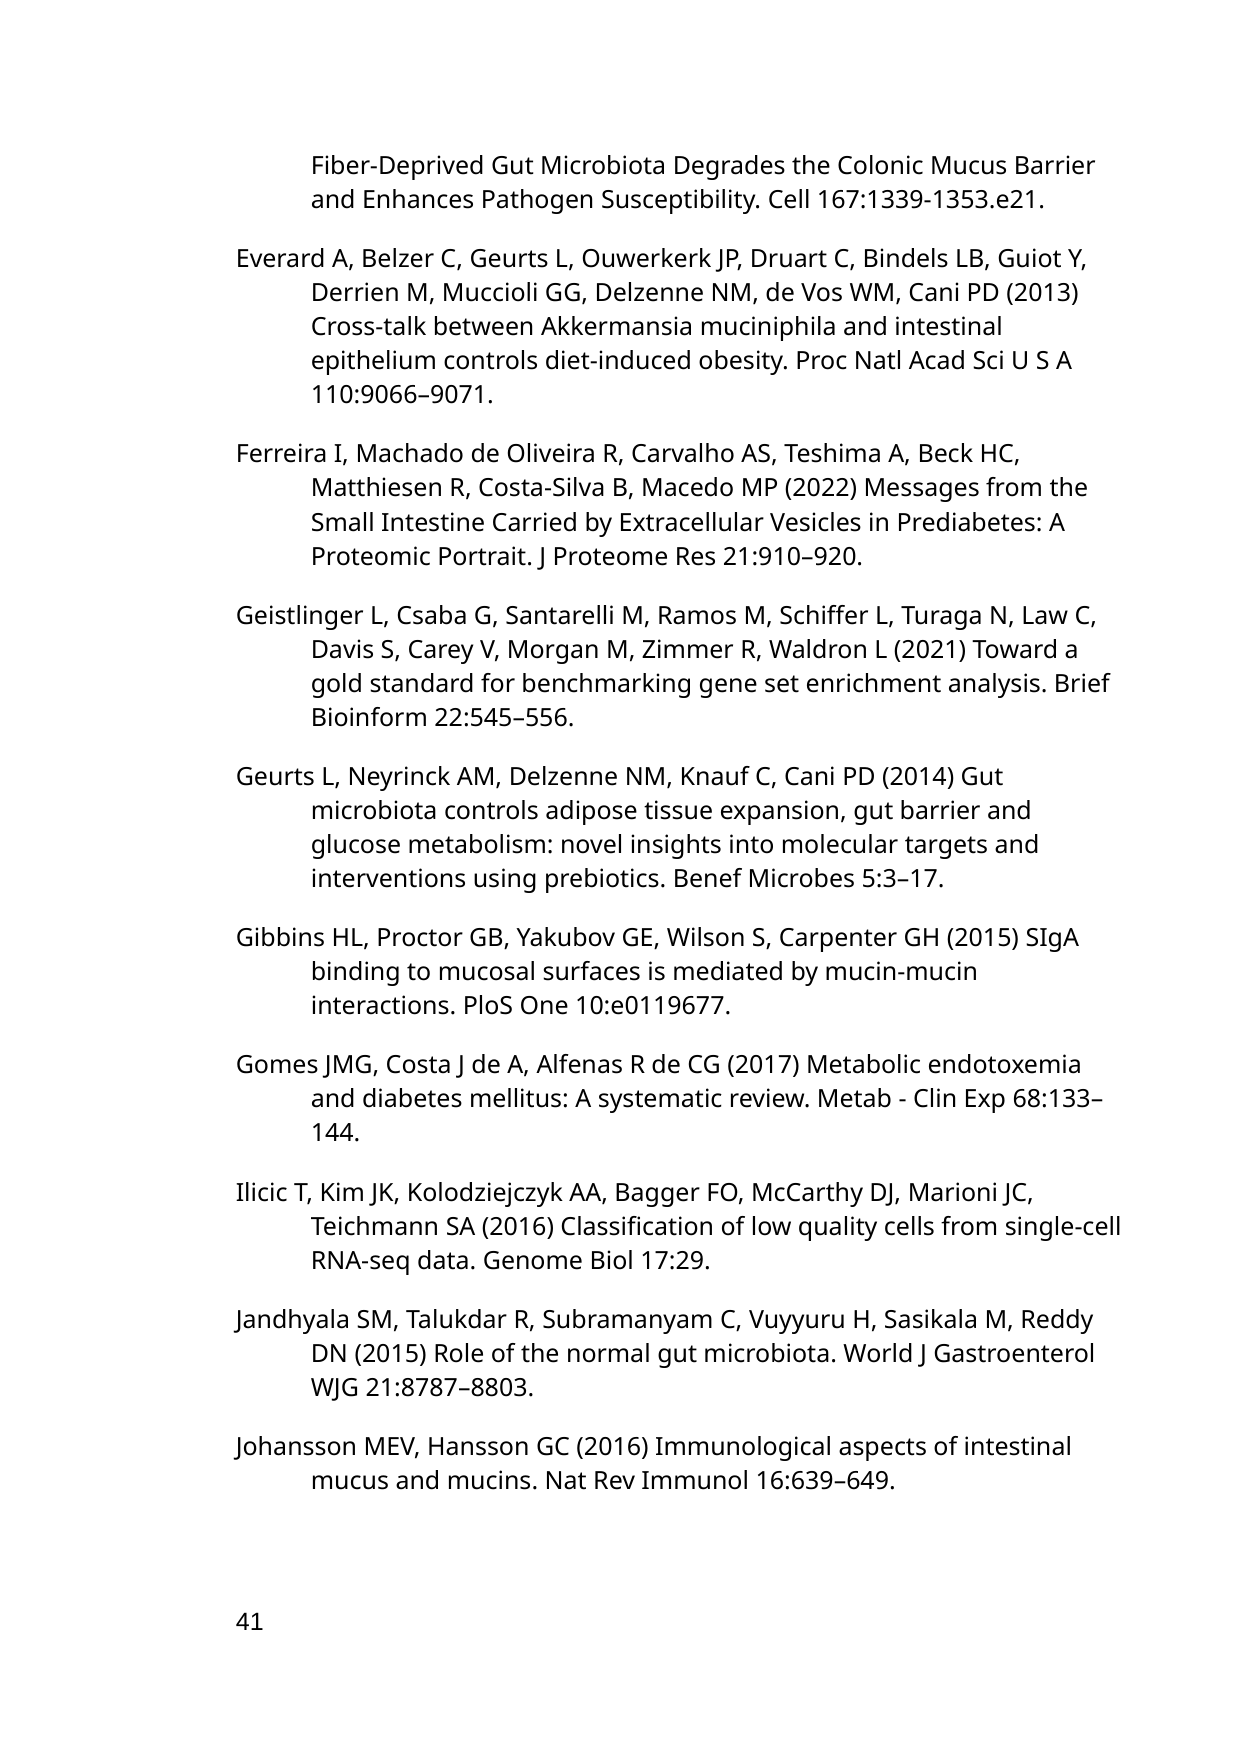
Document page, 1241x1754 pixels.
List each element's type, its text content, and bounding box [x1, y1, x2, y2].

text Geistlinger L, Csaba G, Santarelli M, Ramos M, Schiffer L, Turaga N, Law C, Davis S, Carey V, Morgan M, Zimmer R, Waldron L (2021) Toward a gold standard for benchmarking gene set enrichment analysis. Brief Bioinform 22:545–556. [236, 597, 1122, 733]
text Jandhyala SM, Talukdar R, Subramanyam C, Vuyyuru H, Sasikala M, Reddy DN (2015) Role of the normal gut microbiota. World J Gastroenterol WJG 21:8787–8803. [236, 1301, 1122, 1403]
text Johansson MEV, Hansson GC (2016) Immunological aspects of intestinal mucus and mucins. Nat Rev Immunol 16:639–649. [236, 1428, 1122, 1497]
text Ferreira I, Machado de Oliveira R, Carvalho AS, Teshima A, Beck HC, Matthiesen R, Costa-Silva B, Macedo MP (2022) Messages from the Small Intestine Carried by Extracellular Vesicles in Prediabetes: A Proteomic Portrait. J Proteome Res 21:910–920. [236, 436, 1122, 572]
text Ilicic T, Kim JK, Kolodziejczyk AA, Bagger FO, McCarthy DJ, Marioni JC, Teichmann SA (2016) Classification of low quality cells from single-cell RNA-seq data. Genome Biol 17:29. [236, 1174, 1122, 1276]
text Gibbins HL, Proctor GB, Yakubov GE, Wilson S, Carpenter GH (2015) SIgA binding to mucosal surfaces is mediated by mucin-mucin interactions. PloS One 10:e0119677. [236, 920, 1122, 1022]
text Geurts L, Neyrinck AM, Delzenne NM, Knauf C, Cani PD (2014) Gut microbiota controls adipose tissue expansion, gut barrier and glucose metabolism: novel insights into molecular targets and interventions using prebiotics. Benef Microbes 5:3–17. [236, 758, 1122, 895]
text Gomes JMG, Costa J de A, Alfenas R de CG (2017) Metabolic endotoxemia and diabetes mellitus: A systematic review. Metab - Clin Exp 68:133–144. [236, 1047, 1122, 1149]
text Everard A, Belzer C, Geurts L, Ouwerkerk JP, Druart C, Bindels LB, Guiot Y, Derrien M, Muccioli GG, Delzenne NM, de Vos WM, Cani PD (2013) Cross-talk between Akkermansia muciniphila and intestinal epithelium controls diet-induced obesity. Proc Natl Acad Sci U S A 110:9066–9071. [236, 241, 1122, 411]
text Fiber-Deprived Gut Microbiota Degrades the Colonic Mucus Barrier and Enhances Pathogen Susceptibility. Cell 167:1339-1353.e21. [236, 148, 1122, 216]
